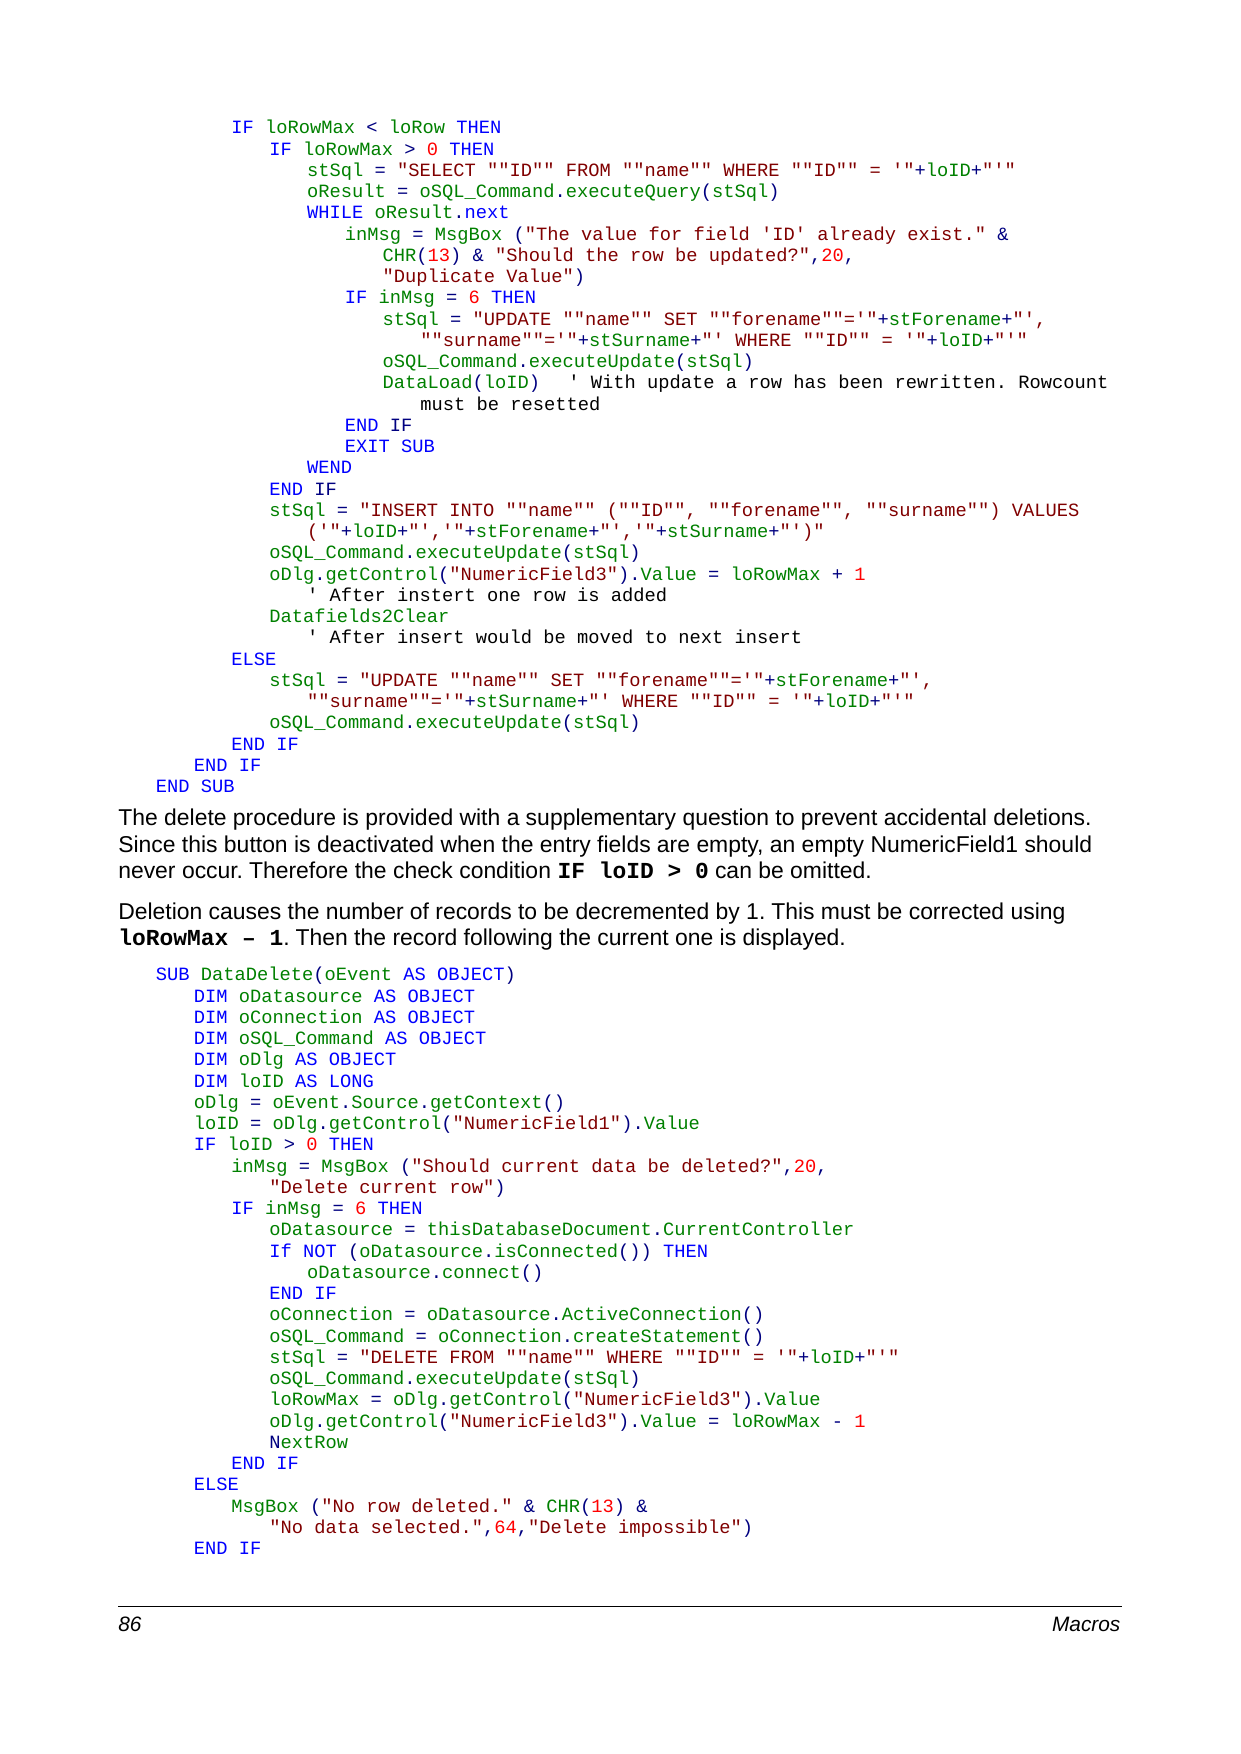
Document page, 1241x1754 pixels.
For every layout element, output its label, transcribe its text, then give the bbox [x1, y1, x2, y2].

text IF loRowMax < loRow THEN [156, 118, 1122, 139]
text WHILE oResult.next [156, 203, 1122, 224]
text END IF [156, 734, 1122, 756]
text END IF [156, 416, 1122, 437]
text END SUB [156, 777, 1122, 798]
text NextRow [156, 1433, 1122, 1454]
text EXIT SUB [156, 437, 1122, 458]
text oDlg.getControl("NumericField3").Value = loRowMax - 1 [156, 1411, 1122, 1433]
text stSql = "UPDATE ""name"" SET ""forename""='"+stForename+"', ""surname""='"+stSurname+"' WHERE ""ID"" = '"+loID+"'" [156, 309, 1122, 352]
text oSQL_Command.executeUpdate(stSql) [156, 543, 1122, 564]
text MsgBox ("No row deleted." & CHR(13) & "No data selected.",64,"Delete impossible") [156, 1496, 1122, 1539]
text inMsg = MsgBox ("Should current data be deleted?",20, "Delete current row") [156, 1156, 1122, 1199]
text IF loID > 0 THEN [156, 1135, 1122, 1156]
text DIM loID AS LONG [156, 1071, 1122, 1093]
text END IF [156, 1454, 1122, 1475]
text END IF [156, 1539, 1122, 1560]
text ELSE [156, 649, 1122, 671]
text END IF [156, 756, 1122, 777]
text oDlg.getControl("NumericField3").Value = loRowMax + 1 ' After instert one row is added [156, 564, 1122, 607]
text END IF [156, 479, 1122, 501]
text The delete procedure is provided with a supplementary question to prevent accidental deletions. Since this button is deactivated when the entry fields are empty, an empty NumericField1 should never occur. Therefore the check condition IF loID > 0 can be omitted. [118, 804, 1122, 885]
text ELSE [156, 1475, 1122, 1496]
text Datafields2Clear ' After insert would be moved to next insert [156, 607, 1122, 649]
text IF inMsg = 6 THEN [156, 1199, 1122, 1220]
text oSQL_Command.executeUpdate(stSql) [156, 1369, 1122, 1390]
text oDlg = oEvent.Source.getContext() [156, 1093, 1122, 1114]
text oSQL_Command = oConnection.createStatement() [156, 1326, 1122, 1348]
text SUB DataDelete(oEvent AS OBJECT) [156, 965, 1122, 986]
text stSql = "UPDATE ""name"" SET ""forename""='"+stForename+"', ""surname""='"+stSurname+"' WHERE ""ID"" = '"+loID+"'" [156, 671, 1122, 713]
text oDatasource = thisDatabaseDocument.CurrentController [156, 1220, 1122, 1241]
text DIM oConnection AS OBJECT [156, 1008, 1122, 1029]
text stSql = "INSERT INTO ""name"" (""ID"", ""forename"", ""surname"") VALUES ('"+loID+"','"+stForename+"','"+stSurname+"')" [156, 501, 1122, 543]
text loRowMax = oDlg.getControl("NumericField3").Value [156, 1390, 1122, 1411]
text END IF [156, 1284, 1122, 1305]
text oSQL_Command.executeUpdate(stSql) [156, 713, 1122, 734]
text oResult = oSQL_Command.executeQuery(stSql) [156, 182, 1122, 203]
text WEND [156, 458, 1122, 479]
text IF loRowMax > 0 THEN [156, 139, 1122, 161]
text Deletion causes the number of records to be decremented by 1. This must be corrected using loRowMax – 1. Then the record following the current one is displayed. [118, 898, 1122, 953]
text oDatasource.connect() [156, 1263, 1122, 1284]
text inMsg = MsgBox ("The value for field 'ID' already exist." & CHR(13) & "Should the row be updated?",20, "Duplicate Value") [156, 224, 1122, 288]
text stSql = "DELETE FROM ""name"" WHERE ""ID"" = '"+loID+"'" [156, 1348, 1122, 1369]
text loID = oDlg.getControl("NumericField1").Value [156, 1114, 1122, 1135]
text If NOT (oDatasource.isConnected()) THEN [156, 1241, 1122, 1263]
text stSql = "SELECT ""ID"" FROM ""name"" WHERE ""ID"" = '"+loID+"'" [156, 161, 1122, 182]
text DIM oSQL_Command AS OBJECT [156, 1029, 1122, 1050]
text DIM oDatasource AS OBJECT [156, 986, 1122, 1008]
text IF inMsg = 6 THEN [156, 288, 1122, 309]
text oSQL_Command.executeUpdate(stSql) [156, 352, 1122, 373]
text oConnection = oDatasource.ActiveConnection() [156, 1305, 1122, 1326]
text DataLoad(loID) ' With update a row has been rewritten. Rowcount must be resetted [156, 373, 1122, 416]
text DIM oDlg AS OBJECT [156, 1050, 1122, 1071]
